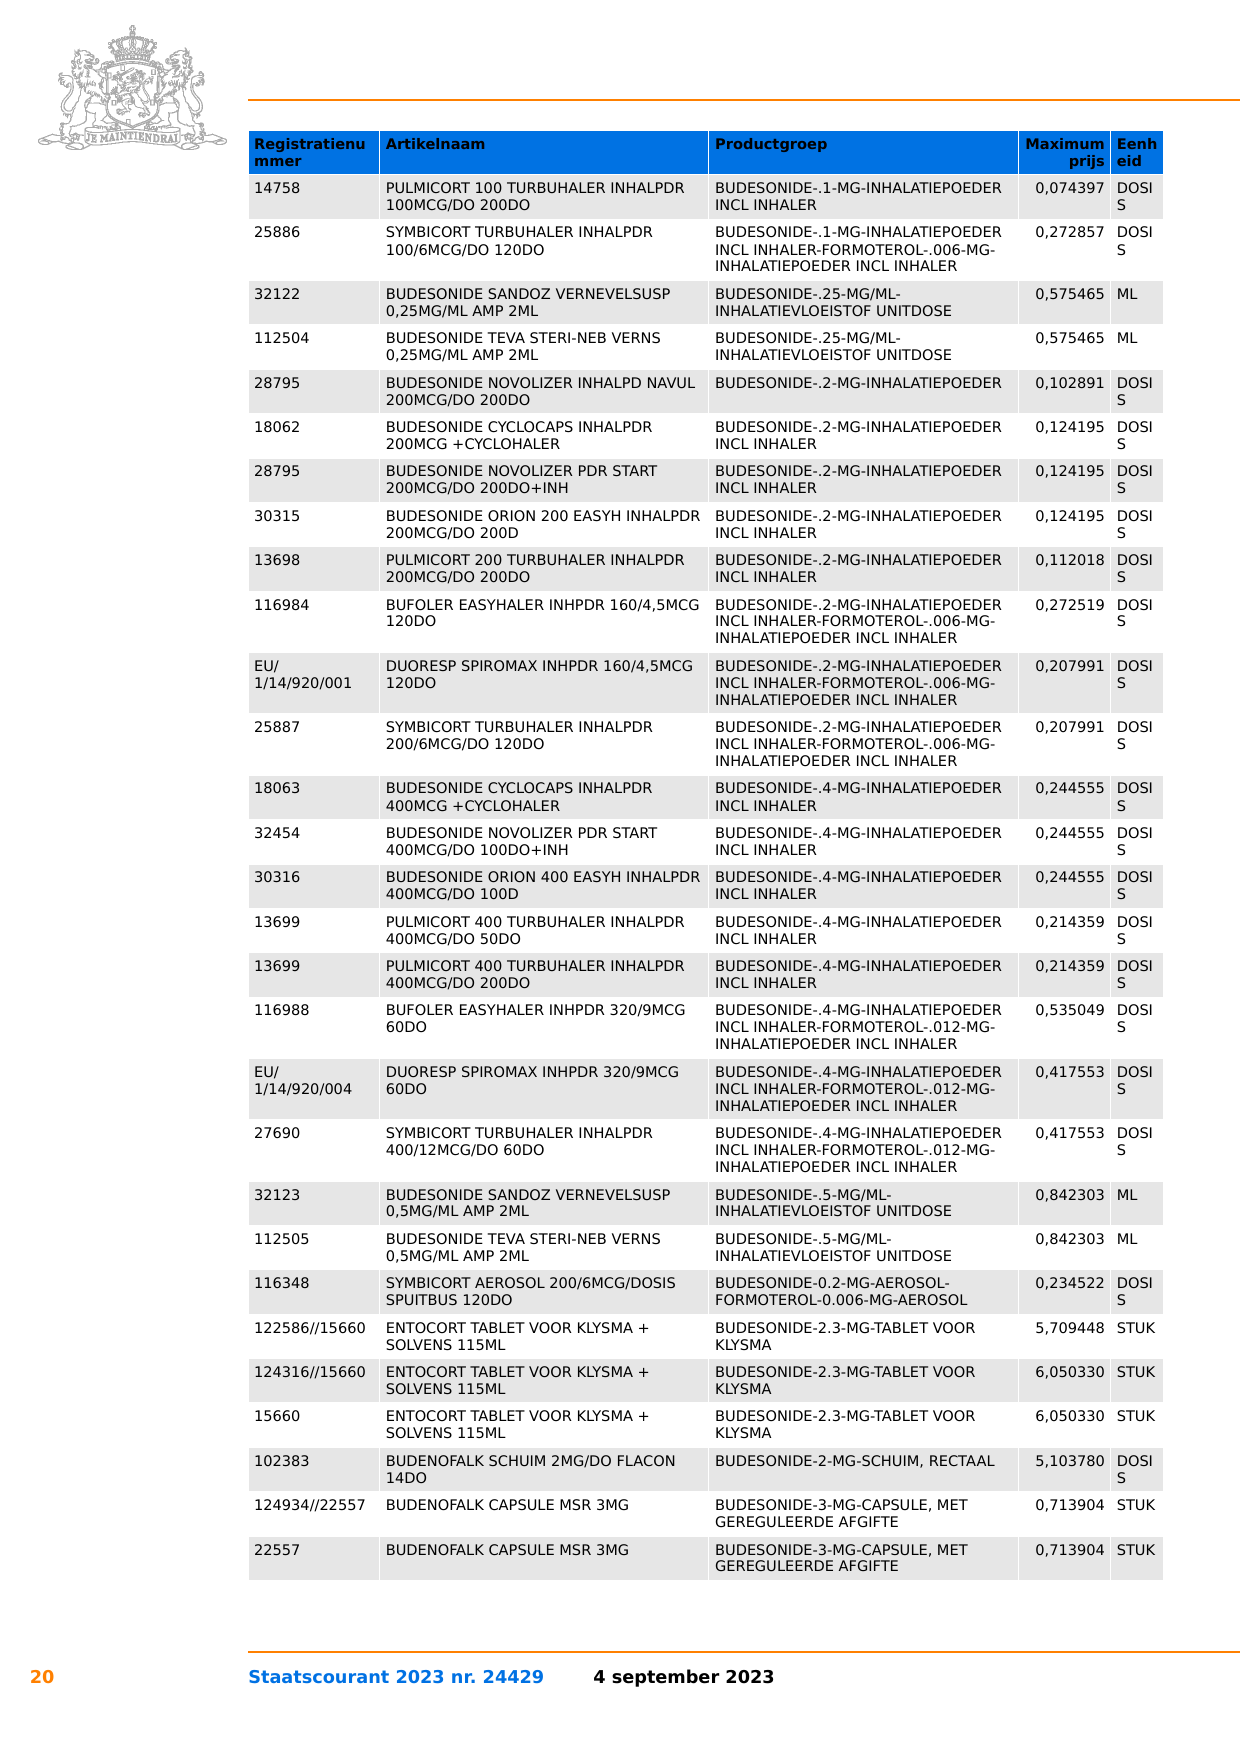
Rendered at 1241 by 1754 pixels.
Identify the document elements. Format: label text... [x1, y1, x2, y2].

table_cell ENTOCORT TABLET VOOR KLYSMA + SOLVENS 115ML [380, 1359, 708, 1402]
table_cell 0,713904 [1019, 1492, 1110, 1536]
table_cell 0,214359 [1019, 953, 1110, 997]
table_cell SYMBICORT TURBUHALER INHALPDR 400/12MCG/DO 60DO [380, 1120, 708, 1181]
table_cell 112504 [249, 325, 379, 369]
table_cell 0,244555 [1019, 820, 1110, 863]
table_cell 25886 [249, 220, 379, 280]
table_cell 0,234522 [1019, 1270, 1110, 1314]
table_cell DOSIS [1111, 220, 1163, 280]
table_cell 0,074397 [1019, 175, 1110, 219]
table_cell 22557 [249, 1537, 379, 1580]
table_cell PULMICORT 400 TURBUHALER INHALPDR 400MCG/DO 50DO [380, 909, 708, 952]
table_cell STUK [1111, 1404, 1163, 1447]
table_cell 0,102891 [1019, 370, 1110, 413]
table_cell 14758 [249, 175, 379, 219]
table_cell 0,272857 [1019, 220, 1110, 280]
table_cell 116988 [249, 998, 379, 1058]
table_cell DOSIS [1111, 1270, 1163, 1314]
table_cell BUDESONIDE-.25-MG/ML-INHALATIEVLOEISTOF UNITDOSE [709, 325, 1018, 369]
table_cell BUDESONIDE SANDOZ VERNEVELSUSP 0,5MG/ML AMP 2ML [380, 1182, 708, 1225]
table_cell 18063 [249, 776, 379, 819]
table_cell BUDESONIDE-.2-MG-INHALATIEPOEDER INCL INHALER-FORMOTEROL-.006-MG-INHALATIEPOEDER INCL INHALER [709, 592, 1018, 652]
table_cell 30316 [249, 865, 379, 908]
table_cell 28795 [249, 370, 379, 413]
table_cell 116984 [249, 592, 379, 652]
table_cell 25887 [249, 714, 379, 775]
table_cell DOSIS [1111, 1448, 1163, 1491]
table_cell ML [1111, 281, 1163, 324]
table_cell SYMBICORT AEROSOL 200/6MCG/DOSIS SPUITBUS 120DO [380, 1270, 708, 1314]
table_cell STUK [1111, 1537, 1163, 1580]
table_cell 28795 [249, 459, 379, 502]
table_cell 0,207991 [1019, 653, 1110, 713]
table_cell 13699 [249, 909, 379, 952]
table_cell STUK [1111, 1359, 1163, 1402]
table_cell BUDESONIDE-3-MG-CAPSULE, MET GEREGULEERDE AFGIFTE [709, 1492, 1018, 1536]
table_cell PULMICORT 400 TURBUHALER INHALPDR 400MCG/DO 200DO [380, 953, 708, 997]
table_cell DOSIS [1111, 370, 1163, 413]
table_cell 116348 [249, 1270, 379, 1314]
table_cell DOSIS [1111, 592, 1163, 652]
table_cell 0,214359 [1019, 909, 1110, 952]
table_cell 5,709448 [1019, 1315, 1110, 1358]
table_cell 124934//22557 [249, 1492, 379, 1536]
table_cell BUDESONIDE ORION 400 EASYH INHALPDR 400MCG/DO 100D [380, 865, 708, 908]
table_cell BUDESONIDE-2.3-MG-TABLET VOOR KLYSMA [709, 1315, 1018, 1358]
table_cell DOSIS [1111, 1120, 1163, 1181]
table_cell 0,575465 [1019, 325, 1110, 369]
table_cell 6,050330 [1019, 1404, 1110, 1447]
table_cell ML [1111, 325, 1163, 369]
table_header Registratienummer [249, 131, 379, 174]
table_cell DOSIS [1111, 414, 1163, 457]
table_header Maximumprijs [1019, 131, 1110, 174]
table_cell STUK [1111, 1492, 1163, 1536]
table_cell BUDESONIDE ORION 200 EASYH INHALPDR 200MCG/DO 200D [380, 503, 708, 546]
table_cell DUORESP SPIROMAX INHPDR 320/9MCG 60DO [380, 1059, 708, 1119]
table_cell 102383 [249, 1448, 379, 1491]
table_cell BUDESONIDE-.1-MG-INHALATIEPOEDER INCL INHALER [709, 175, 1018, 219]
table_cell 0,842303 [1019, 1182, 1110, 1225]
table_cell DOSIS [1111, 175, 1163, 219]
table_cell BUDESONIDE-.25-MG/ML-INHALATIEVLOEISTOF UNITDOSE [709, 281, 1018, 324]
table_cell SYMBICORT TURBUHALER INHALPDR 200/6MCG/DO 120DO [380, 714, 708, 775]
table_cell 0,272519 [1019, 592, 1110, 652]
table_cell BUDESONIDE-.4-MG-INHALATIEPOEDER INCL INHALER-FORMOTEROL-.012-MG-INHALATIEPOEDER INCL INHALER [709, 998, 1018, 1058]
table_cell EU/1/14/920/004 [249, 1059, 379, 1119]
table_cell 18062 [249, 414, 379, 457]
table_cell 6,050330 [1019, 1359, 1110, 1402]
table_cell BUDESONIDE-.5-MG/ML-INHALATIEVLOEISTOF UNITDOSE [709, 1226, 1018, 1269]
table_cell BUDENOFALK CAPSULE MSR 3MG [380, 1537, 708, 1580]
table_cell STUK [1111, 1315, 1163, 1358]
table_cell 0,124195 [1019, 503, 1110, 546]
table_cell 0,535049 [1019, 998, 1110, 1058]
table_cell BUFOLER EASYHALER INHPDR 320/9MCG 60DO [380, 998, 708, 1058]
table_cell 32122 [249, 281, 379, 324]
table_cell 5,103780 [1019, 1448, 1110, 1491]
table_cell BUDESONIDE SANDOZ VERNEVELSUSP 0,25MG/ML AMP 2ML [380, 281, 708, 324]
table_header Artikelnaam [380, 131, 708, 174]
table_cell BUDESONIDE TEVA STERI-NEB VERNS 0,5MG/ML AMP 2ML [380, 1226, 708, 1269]
table_cell 124316//15660 [249, 1359, 379, 1402]
table_cell BUDESONIDE-2.3-MG-TABLET VOOR KLYSMA [709, 1359, 1018, 1402]
table_cell DOSIS [1111, 820, 1163, 863]
table_cell BUDESONIDE-.2-MG-INHALATIEPOEDER [709, 370, 1018, 413]
table_cell PULMICORT 100 TURBUHALER INHALPDR 100MCG/DO 200DO [380, 175, 708, 219]
table_cell DOSIS [1111, 653, 1163, 713]
table_cell BUDESONIDE-.2-MG-INHALATIEPOEDER INCL INHALER [709, 547, 1018, 591]
table_cell BUDESONIDE-0.2-MG-AEROSOL-FORMOTEROL-0.006-MG-AEROSOL [709, 1270, 1018, 1314]
table_cell 30315 [249, 503, 379, 546]
table_cell 32454 [249, 820, 379, 863]
table_cell 0,124195 [1019, 459, 1110, 502]
table_cell DOSIS [1111, 909, 1163, 952]
table_cell DOSIS [1111, 865, 1163, 908]
table_cell BUDENOFALK CAPSULE MSR 3MG [380, 1492, 708, 1536]
table_cell BUDESONIDE-2-MG-SCHUIM, RECTAAL [709, 1448, 1018, 1491]
table_cell DOSIS [1111, 1059, 1163, 1119]
table_cell 0,575465 [1019, 281, 1110, 324]
table_cell BUDESONIDE TEVA STERI-NEB VERNS 0,25MG/ML AMP 2ML [380, 325, 708, 369]
table_cell DOSIS [1111, 459, 1163, 502]
table_cell BUDESONIDE-.5-MG/ML-INHALATIEVLOEISTOF UNITDOSE [709, 1182, 1018, 1225]
table_cell DOSIS [1111, 953, 1163, 997]
table_cell 122586//15660 [249, 1315, 379, 1358]
table_cell BUDESONIDE NOVOLIZER INHALPD NAVUL 200MCG/DO 200DO [380, 370, 708, 413]
table_cell BUFOLER EASYHALER INHPDR 160/4,5MCG 120DO [380, 592, 708, 652]
table_cell DOSIS [1111, 503, 1163, 546]
table_cell 13699 [249, 953, 379, 997]
table_cell 0,112018 [1019, 547, 1110, 591]
table_cell 27690 [249, 1120, 379, 1181]
table_cell BUDESONIDE-.2-MG-INHALATIEPOEDER INCL INHALER [709, 414, 1018, 457]
table_cell 0,713904 [1019, 1537, 1110, 1580]
table_cell BUDESONIDE NOVOLIZER PDR START 400MCG/DO 100DO+INH [380, 820, 708, 863]
table_cell DUORESP SPIROMAX INHPDR 160/4,5MCG 120DO [380, 653, 708, 713]
table_cell 112505 [249, 1226, 379, 1269]
table_header Productgroep [709, 131, 1018, 174]
table_cell BUDESONIDE-.4-MG-INHALATIEPOEDER INCL INHALER [709, 865, 1018, 908]
table_cell ML [1111, 1226, 1163, 1269]
table_cell BUDESONIDE-.4-MG-INHALATIEPOEDER INCL INHALER-FORMOTEROL-.012-MG-INHALATIEPOEDER INCL INHALER [709, 1120, 1018, 1181]
table_cell BUDESONIDE-.2-MG-INHALATIEPOEDER INCL INHALER [709, 459, 1018, 502]
table_cell DOSIS [1111, 998, 1163, 1058]
table_cell 0,244555 [1019, 776, 1110, 819]
table_cell DOSIS [1111, 547, 1163, 591]
table_cell ML [1111, 1182, 1163, 1225]
table_cell BUDESONIDE-.2-MG-INHALATIEPOEDER INCL INHALER-FORMOTEROL-.006-MG-INHALATIEPOEDER INCL INHALER [709, 653, 1018, 713]
table_cell DOSIS [1111, 714, 1163, 775]
table_cell ENTOCORT TABLET VOOR KLYSMA + SOLVENS 115ML [380, 1404, 708, 1447]
table_cell BUDESONIDE-.2-MG-INHALATIEPOEDER INCL INHALER [709, 503, 1018, 546]
table_cell BUDESONIDE-.4-MG-INHALATIEPOEDER INCL INHALER-FORMOTEROL-.012-MG-INHALATIEPOEDER INCL INHALER [709, 1059, 1018, 1119]
table_cell SYMBICORT TURBUHALER INHALPDR 100/6MCG/DO 120DO [380, 220, 708, 280]
table_cell ENTOCORT TABLET VOOR KLYSMA + SOLVENS 115ML [380, 1315, 708, 1358]
table_cell BUDESONIDE-.2-MG-INHALATIEPOEDER INCL INHALER-FORMOTEROL-.006-MG-INHALATIEPOEDER INCL INHALER [709, 714, 1018, 775]
table_cell PULMICORT 200 TURBUHALER INHALPDR 200MCG/DO 200DO [380, 547, 708, 591]
table_cell 0,417553 [1019, 1120, 1110, 1181]
table_cell 0,842303 [1019, 1226, 1110, 1269]
table_cell 0,207991 [1019, 714, 1110, 775]
table_cell BUDESONIDE NOVOLIZER PDR START 200MCG/DO 200DO+INH [380, 459, 708, 502]
table_cell DOSIS [1111, 776, 1163, 819]
table_cell BUDESONIDE-.4-MG-INHALATIEPOEDER INCL INHALER [709, 820, 1018, 863]
table_cell 15660 [249, 1404, 379, 1447]
table_cell 0,244555 [1019, 865, 1110, 908]
table_cell BUDESONIDE-.4-MG-INHALATIEPOEDER INCL INHALER [709, 953, 1018, 997]
table_cell 0,124195 [1019, 414, 1110, 457]
table_cell 0,417553 [1019, 1059, 1110, 1119]
table_cell 32123 [249, 1182, 379, 1225]
table_cell BUDESONIDE CYCLOCAPS INHALPDR 200MCG +CYCLOHALER [380, 414, 708, 457]
table_header Eenheid [1111, 131, 1163, 174]
table_cell EU/1/14/920/001 [249, 653, 379, 713]
table_cell BUDESONIDE-.4-MG-INHALATIEPOEDER INCL INHALER [709, 909, 1018, 952]
picture [38, 25, 227, 150]
table_cell BUDESONIDE-2.3-MG-TABLET VOOR KLYSMA [709, 1404, 1018, 1447]
table_cell BUDESONIDE CYCLOCAPS INHALPDR 400MCG +CYCLOHALER [380, 776, 708, 819]
table_cell BUDESONIDE-.4-MG-INHALATIEPOEDER INCL INHALER [709, 776, 1018, 819]
table_cell BUDESONIDE-3-MG-CAPSULE, MET GEREGULEERDE AFGIFTE [709, 1537, 1018, 1580]
table_cell BUDESONIDE-.1-MG-INHALATIEPOEDER INCL INHALER-FORMOTEROL-.006-MG-INHALATIEPOEDER INCL INHALER [709, 220, 1018, 280]
table_cell BUDENOFALK SCHUIM 2MG/DO FLACON 14DO [380, 1448, 708, 1491]
table_cell 13698 [249, 547, 379, 591]
